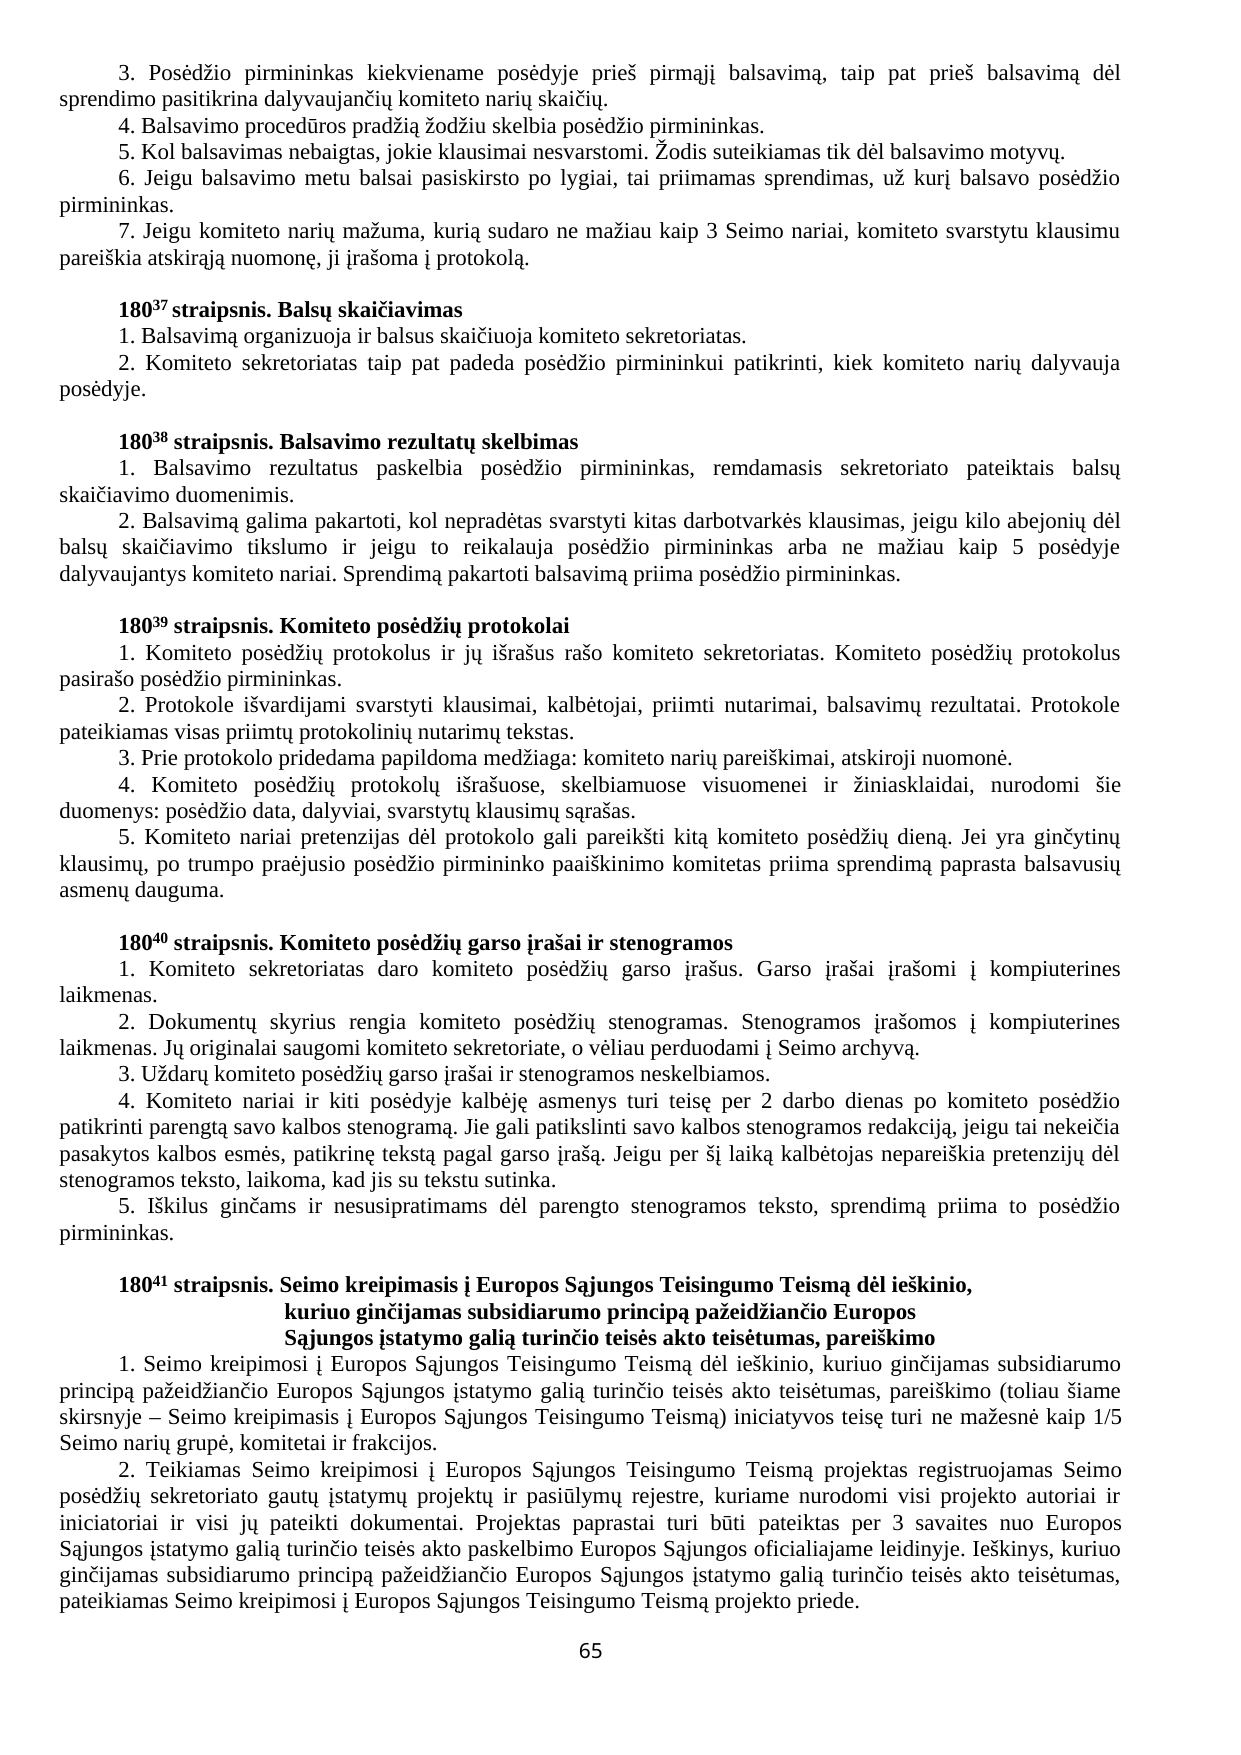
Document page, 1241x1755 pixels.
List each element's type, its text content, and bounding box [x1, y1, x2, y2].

text 1. Balsavimo rezultatus paskelbia posėdžio pirmininkas, remdamasis sekretoriato pateiktais balsų skaičiavimo duomenimis. [59, 454, 1122, 507]
text 5. Iškilus ginčams ir nesusipratimams dėl parengto stenogramos teksto, sprendimą priima to posėdžio pirmininkas. [59, 1192, 1122, 1245]
text 3. Uždarų komiteto posėdžių garso įrašai ir stenogramos neskelbiamos. [59, 1061, 1122, 1087]
text 1. Balsavimą organizuoja ir balsus skaičiuoja komiteto sekretoriatas. [59, 323, 1122, 349]
text 4. Komiteto posėdžių protokolų išrašuose, skelbiamuose visuomenei ir žiniasklaidai, nurodomi šie duomenys: posėdžio data, dalyviai, svarstytų klausimų sąrašas. [59, 771, 1122, 823]
text 18037 straipsnis. Balsų skaičiavimas [59, 296, 1122, 323]
text kuriuo ginčijamas subsidiarumo principą pažeidžiančio Europos [59, 1298, 1122, 1324]
text 18039 straipsnis. Komiteto posėdžių protokolai [59, 612, 1122, 639]
text 2. Balsavimą galima pakartoti, kol nepradėtas svarstyti kitas darbotvarkės klausimas, jeigu kilo abejonių dėl balsų skaičiavimo tikslumo ir jeigu to reikalauja posėdžio pirmininkas arba ne mažiau kaip 5 posėdyje dalyvaujantys komiteto nariai. Sprendimą pakartoti balsavimą priima posėdžio pirmininkas. [59, 507, 1122, 586]
text 4. Balsavimo procedūros pradžią žodžiu skelbia posėdžio pirmininkas. [59, 112, 1122, 138]
text 7. Jeigu komiteto narių mažuma, kurią sudaro ne mažiau kaip 3 Seimo nariai, komiteto svarstytu klausimu pareiškia atskirąją nuomonę, ji įrašoma į protokolą. [59, 217, 1122, 270]
text 18041 straipsnis. Seimo kreipimasis į Europos Sąjungos Teisingumo Teismą dėl ieškinio, [59, 1271, 1122, 1298]
text Sąjungos įstatymo galią turinčio teisės akto teisėtumas, pareiškimo [59, 1324, 1122, 1350]
text 3. Posėdžio pirmininkas kiekviename posėdyje prieš pirmąjį balsavimą, taip pat prieš balsavimą dėl sprendimo pasitikrina dalyvaujančių komiteto narių skaičių. [59, 59, 1122, 112]
text 5. Komiteto nariai pretenzijas dėl protokolo gali pareikšti kitą komiteto posėdžių dieną. Jei yra ginčytinų klausimų, po trumpo praėjusio posėdžio pirmininko paaiškinimo komitetas priima sprendimą paprasta balsavusių asmenų dauguma. [59, 823, 1122, 902]
text 3. Prie protokolo pridedama papildoma medžiaga: komiteto narių pareiškimai, atskiroji nuomonė. [59, 744, 1122, 771]
text 1. Komiteto sekretoriatas daro komiteto posėdžių garso įrašus. Garso įrašai įrašomi į kompiuterines laikmenas. [59, 955, 1122, 1008]
text 6. Jeigu balsavimo metu balsai pasiskirsto po lygiai, tai priimamas sprendimas, už kurį balsavo posėdžio pirmininkas. [59, 164, 1122, 217]
text 2. Teikiamas Seimo kreipimosi į Europos Sąjungos Teisingumo Teismą projektas registruojamas Seimo posėdžių sekretoriato gautų įstatymų projektų ir pasiūlymų rejestre, kuriame nurodomi visi projekto autoriai ir iniciatoriai ir visi jų pateikti dokumentai. Projektas paprastai turi būti pateiktas per 3 savaites nuo Europos Sąjungos įstatymo galią turinčio teisės akto paskelbimo Europos Sąjungos oficialiajame leidinyje. Ieškinys, kuriuo ginčijamas subsidiarumo principą pažeidžiančio Europos Sąjungos įstatymo galią turinčio teisės akto teisėtumas, pateikiamas Seimo kreipimosi į Europos Sąjungos Teisingumo Teismą projekto priede. [59, 1456, 1122, 1614]
text 1. Komiteto posėdžių protokolus ir jų išrašus rašo komiteto sekretoriatas. Komiteto posėdžių protokolus pasirašo posėdžio pirmininkas. [59, 639, 1122, 692]
text 2. Dokumentų skyrius rengia komiteto posėdžių stenogramas. Stenogramos įrašomos į kompiuterines laikmenas. Jų originalai saugomi komiteto sekretoriate, o vėliau perduodami į Seimo archyvą. [59, 1008, 1122, 1061]
text 18038 straipsnis. Balsavimo rezultatų skelbimas [59, 428, 1122, 454]
text 1. Seimo kreipimosi į Europos Sąjungos Teisingumo Teismą dėl ieškinio, kuriuo ginčijamas subsidiarumo principą pažeidžiančio Europos Sąjungos įstatymo galią turinčio teisės akto teisėtumas, pareiškimo (toliau šiame skirsnyje – Seimo kreipimasis į Europos Sąjungos Teisingumo Teismą) iniciatyvos teisę turi ne mažesnė kaip 1/5 Seimo narių grupė, komitetai ir frakcijos. [59, 1350, 1122, 1456]
text 2. Protokole išvardijami svarstyti klausimai, kalbėtojai, priimti nutarimai, balsavimų rezultatai. Protokole pateikiamas visas priimtų protokolinių nutarimų tekstas. [59, 692, 1122, 744]
text 4. Komiteto nariai ir kiti posėdyje kalbėję asmenys turi teisę per 2 darbo dienas po komiteto posėdžio patikrinti parengtą savo kalbos stenogramą. Jie gali patikslinti savo kalbos stenogramos redakciją, jeigu tai nekeičia pasakytos kalbos esmės, patikrinę tekstą pagal garso įrašą. Jeigu per šį laiką kalbėtojas nepareiškia pretenzijų dėl stenogramos teksto, laikoma, kad jis su tekstu sutinka. [59, 1087, 1122, 1192]
text 5. Kol balsavimas nebaigtas, jokie klausimai nesvarstomi. Žodis suteikiamas tik dėl balsavimo motyvų. [59, 138, 1122, 164]
text 2. Komiteto sekretoriatas taip pat padeda posėdžio pirmininkui patikrinti, kiek komiteto narių dalyvauja posėdyje. [59, 349, 1122, 402]
text 18040 straipsnis. Komiteto posėdžių garso įrašai ir stenogramos [59, 929, 1122, 955]
